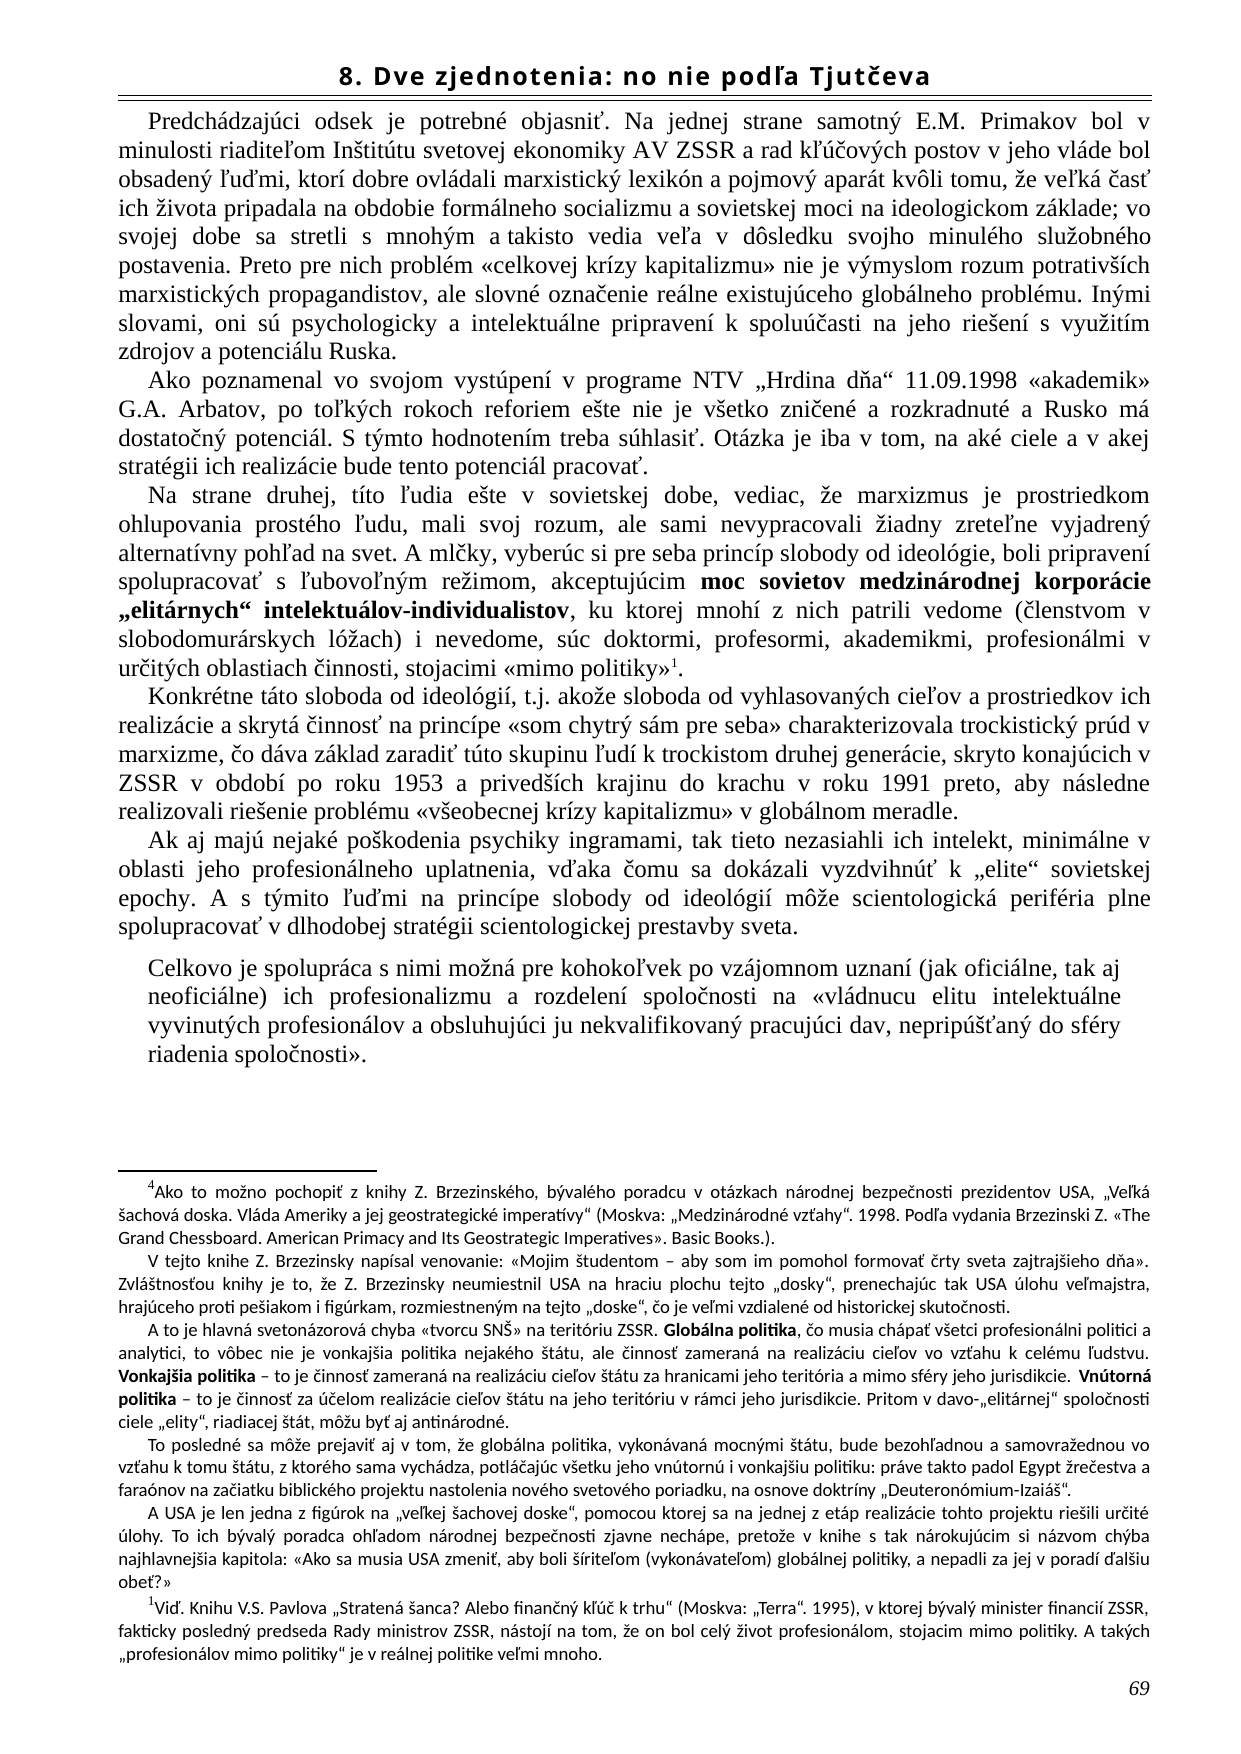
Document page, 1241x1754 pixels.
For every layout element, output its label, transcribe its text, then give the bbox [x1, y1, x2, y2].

text Celkovo je spolupráca s nimi možná pre kohokoľvek po vzájomnom uznaní (jak oficiálne, tak aj neoficiálne) ich profesionalizmu a rozdelení spoločnosti na «vládnucu elitu intelektuálne vyvinutých profesionálov a obsluhujúci ju nekvalifikovaný pracujúci dav, nepripúšťaný do sféry riadenia spoločnosti». [148, 953, 1122, 1068]
text Ako poznamenal vo svojom vystúpení v programe NTV „Hrdina dňa“ 11.09.1998 «akademik» G.A. Arbatov, po toľkých rokoch reforiem ešte nie je všetko zničené a rozkradnuté a Rusko má dostatočný potenciál. S týmto hodnotením treba súhlasiť. Otázka je iba v tom, na aké ciele a v akej stratégii ich realizácie bude tento potenciál pracovať. [118, 365, 1152, 480]
text Predchádzajúci odsek je potrebné objasniť. Na jednej strane samotný E.M. Primakov bol v minulosti riaditeľom Inštitútu svetovej ekonomiky AV ZSSR a rad kľúčových postov v jeho vláde bol obsadený ľuďmi, ktorí dobre ovládali marxistický lexikón a pojmový aparát kvôli tomu, že veľká časť ich života pripadala na obdobie formálneho socializmu a sovietskej moci na ideologickom základe; vo svojej dobe sa stretli s mnohým a takisto vedia veľa v dôsledku svojho minulého služobného postavenia. Preto pre nich problém «celkovej krízy kapitalizmu» nie je výmyslom rozum potrativších marxistických propagandistov, ale slovné označenie reálne existujúceho globálneho problému. Inými slovami, oni sú psychologicky a intelektuálne pripravení k spoluúčasti na jeho riešení s využitím zdrojov a potenciálu Ruska. [118, 106, 1152, 365]
text Ak aj majú nejaké poškodenia psychiky ingramami, tak tieto nezasiahli ich intelekt, minimálne v oblasti jeho profesionálneho uplatnenia, vďaka čomu sa dokázali vyzdvihnúť k „elite“ sovietskej epochy. A s týmito ľuďmi na princípe slobody od ideológií môže scientologická periféria plne spolupracovať v dlhodobej stratégii scientologickej prestavby sveta. [118, 825, 1152, 940]
text A to je hlavná svetonázorová chyba «tvorcu SNŠ» na teritóriu ZSSR. Globálna politika, čo musia chápať všetci profesionálni politici a analytici, to vôbec nie je vonkajšia politika nejakého štátu, ale činnosť zameraná na realizáciu cieľov vo vzťahu k celému ľudstvu. Vonkajšia politika – to je činnosť zameraná na realizáciu cieľov štátu za hranicami jeho teritória a mimo sféry jeho jurisdikcie. Vnútorná politika – to je činnosť za účelom realizácie cieľov štátu na jeho teritóriu v rámci jeho jurisdikcie. Pritom v davo-„elitárnej“ spoločnosti ciele „elity“, riadiacej štát, môžu byť aj antinárodné. [118, 1318, 1152, 1433]
text To posledné sa môže prejaviť aj v tom, že globálna politika, vykonávaná mocnými štátu, bude bezohľadnou a samovražednou vo vzťahu k tomu štátu, z ktorého sama vychádza, potláčajúc všetku jeho vnútornú i vonkajšiu politiku: práve takto padol Egypt žrečestva a faraónov na začiatku biblického projektu nastolenia nového svetového poriadku, na osnove doktríny „Deuteronómium-Izaiáš“. [118, 1433, 1152, 1501]
text V tejto knihe Z. Brzezinsky napísal venovanie: «Mojim študentom – aby som im pomohol formovať črty sveta zajtrajšieho dňa». Zvláštnosťou knihy je to, že Z. Brzezinsky neumiestnil USA na hraciu plochu tejto „dosky“, prenechajúc tak USA úlohu veľmajstra, hrajúceho proti pešiakom i figúrkam, rozmiestneným na tejto „doske“, čo je veľmi vzdialené od historickej skutočnosti. [118, 1249, 1152, 1318]
text Konkrétne táto sloboda od ideológií, t.j. akože sloboda od vyhlasovaných cieľov a prostriedkov ich realizácie a skrytá činnosť na princípe «som chytrý sám pre seba» charakterizovala trockistický prúd v marxizme, čo dáva základ zaradiť túto skupinu ľudí k trockistom druhej generácie, skryto konajúcich v ZSSR v období po roku 1953 a privedších krajinu do krachu v roku 1991 preto, aby následne realizovali riešenie problému «všeobecnej krízy kapitalizmu» v globálnom meradle. [118, 681, 1152, 825]
text Viď. Knihu V.S. Pavlova „Stratená šanca? Alebo finančný kľúč k trhu“ (Moskva: „Terra“. 1995), v ktorej bývalý minister financií ZSSR, fakticky posledný predseda Rady ministrov ZSSR, nástojí na tom, že on bol celý život profesionálom, stojacim mimo politiky. A takých „profesionálov mimo politiky“ je v reálnej politike veľmi mnoho. [118, 1593, 1152, 1665]
text Ako to možno pochopiť z knihy Z. Brzezinského, bývalého poradcu v otázkach národnej bezpečnosti prezidentov USA, „Veľká šachová doska. Vláda Ameriky a jej geostrategické imperatívy“ (Moskva: „Medzinárodné vzťahy“. 1998. Podľa vydania Brzezinski Z. «The Grand Chessboard. American Primacy and Its Geostrategic Imperatives». Basic Books.). [118, 1177, 1152, 1249]
text Na strane druhej, títo ľudia ešte v sovietskej dobe, vediac, že marxizmus je prostriedkom ohlupovania prostého ľudu, mali svoj rozum, ale sami nevypracovali žiadny zreteľne vyjadrený alternatívny pohľad na svet. A mlčky, vyberúc si pre seba princíp slobody od ideológie, boli pripravení spolupracovať s ľubovoľným režimom, akceptujúcim moc sovietov medzinárodnej korporácie „elitárnych“ intelektuálov-individualistov, ku ktorej mnohí z nich patrili vedome (členstvom v slobodomurárskych lóžach) i nevedome, súc doktormi, profesormi, akademikmi, profesionálmi v určitých oblastiach činnosti, stojacimi «mimo politiky». [118, 480, 1152, 681]
text A USA je len jedna z figúrok na „veľkej šachovej doske“, pomocou ktorej sa na jednej z etáp realizácie tohto projektu riešili určité úlohy. To ich bývalý poradca ohľadom národnej bezpečnosti zjavne nechápe, pretože v knihe s tak nárokujúcim si názvom chýba najhlavnejšia kapitola: «Ako sa musia USA zmeniť, aby boli šíriteľom (vykonávateľom) globálnej politiky, a nepadli za jej v poradí ďalšiu obeť?» [118, 1501, 1152, 1593]
